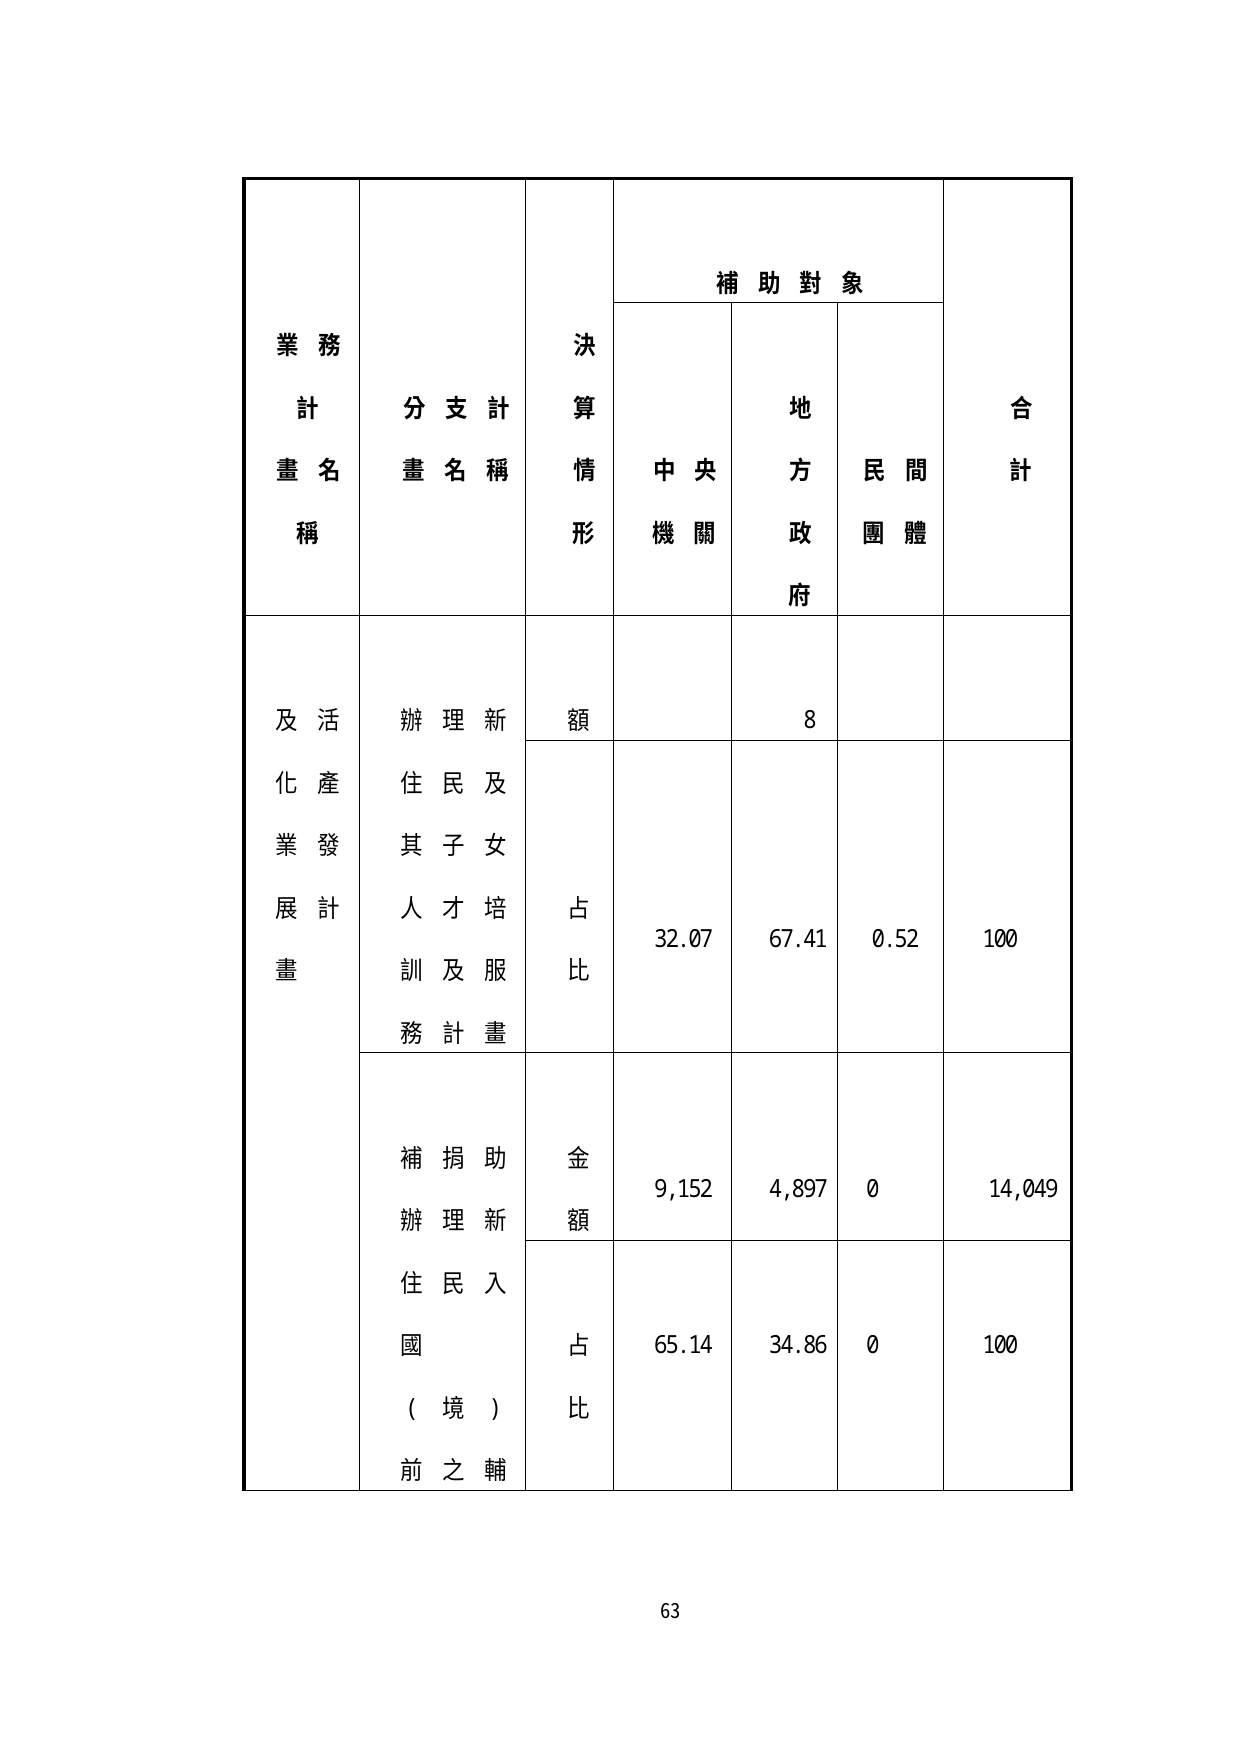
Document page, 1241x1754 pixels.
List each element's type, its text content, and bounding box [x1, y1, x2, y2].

table_cell 67.41 [732, 741, 837, 1052]
table_cell 34.86 [732, 1241, 837, 1490]
table_cell 0 [838, 1053, 943, 1240]
table_header 合 計 [944, 180, 1070, 615]
table_header 業務計 畫名稱 [246, 180, 359, 615]
table_cell 額 [526, 616, 613, 740]
table_cell 100 [944, 1241, 1070, 1490]
table_cell 4,897 [732, 1053, 837, 1240]
table_cell 9,152 [614, 1053, 731, 1240]
table_cell 0.52 [838, 741, 943, 1052]
table_cell 14,049 [944, 1053, 1070, 1240]
table_cell 0 [838, 1241, 943, 1490]
table_cell 金額 [526, 1053, 613, 1240]
table_cell 辦理新住民及其子女人才培訓及服務計畫 [360, 616, 525, 1052]
table_cell 民間團體 [838, 303, 943, 615]
table_cell 占比 [526, 1241, 613, 1490]
table_cell 8 [732, 616, 837, 740]
table_cell 100 [944, 741, 1070, 1052]
table_cell 及活化產業發展計畫 [246, 616, 359, 1490]
table_header 補助對象 [614, 180, 943, 302]
table_header 決算情形 [526, 180, 613, 615]
table_cell [838, 616, 943, 740]
table_cell 中央機關 [614, 303, 731, 615]
table_cell [614, 616, 731, 740]
table_cell 地方政府 [732, 303, 837, 615]
table_cell 65.14 [614, 1241, 731, 1490]
table_cell 占比 [526, 741, 613, 1052]
table_cell [944, 616, 1070, 740]
table_header 分支計畫名稱 [360, 180, 525, 615]
table_cell 補捐助辦理新住民入國(境)前之輔導計畫 [360, 1053, 525, 1490]
table_cell 32.07 [614, 741, 731, 1052]
